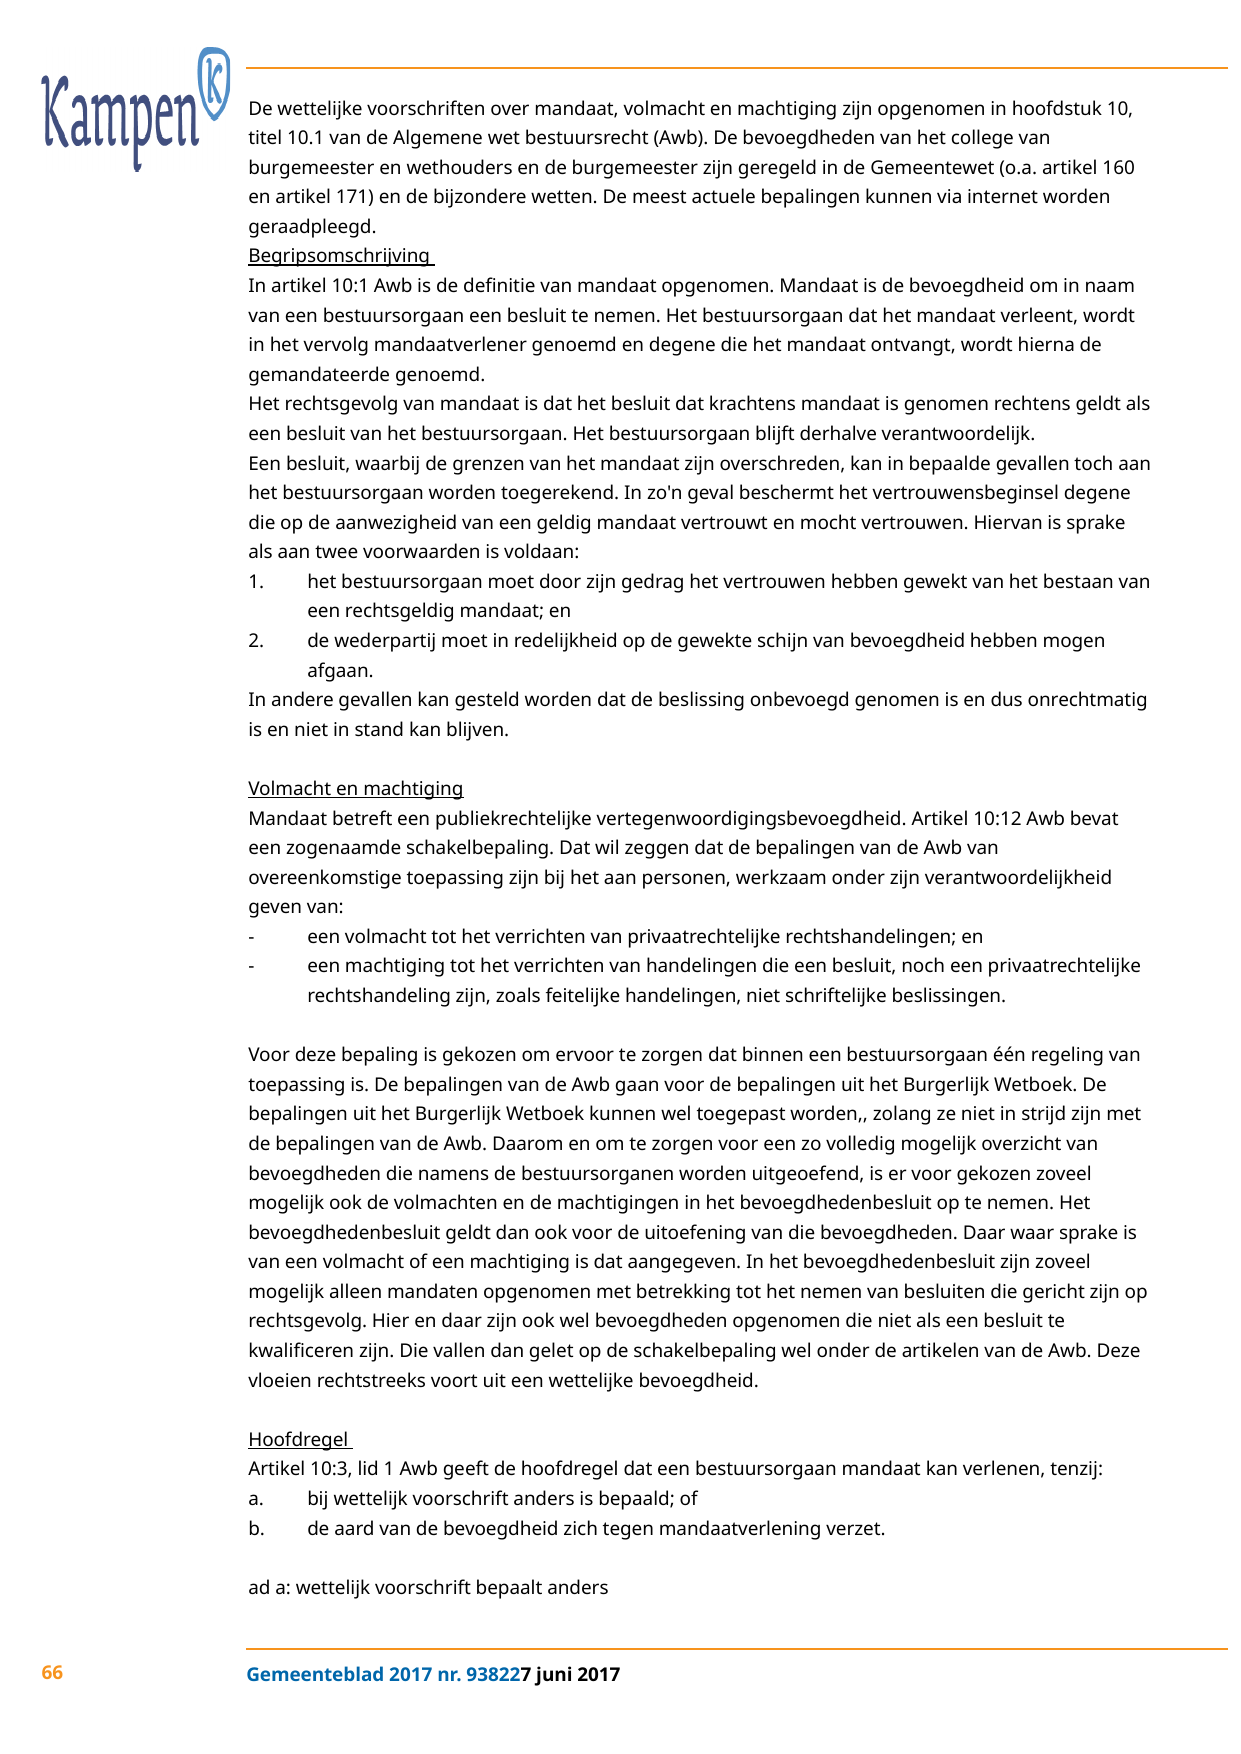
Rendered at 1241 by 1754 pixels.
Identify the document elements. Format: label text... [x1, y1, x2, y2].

text Begripsomschrijving [248, 243, 1152, 268]
text Een besluit, waarbij de grenzen van het mandaat zijn overschreden, kan in bepaalde gevallen toch aan het bestuursorgaan worden toegerekend. In zo'n geval beschermt het vertrouwensbeginsel degene die op de aanwezigheid van een geldig mandaat vertrouwt en mocht vertrouwen. Hiervan is sprake als aan twee voorwaarden is voldaan: [248, 450, 1152, 564]
picture [41, 47, 231, 172]
text In andere gevallen kan gesteld worden dat de beslissing onbevoegd genomen is en dus onrechtmatig is en niet in stand kan blijven. [248, 686, 1152, 742]
list het bestuursorgaan moet door zijn gedrag het vertrouwen hebben gewekt van het bestaan van een rechtsgeldig mandaat; en [248, 568, 1152, 623]
list de wederpartij moet in redelijkheid op de gewekte schijn van bevoegdheid hebben mogen afgaan. [248, 627, 1152, 683]
text Volmacht en machtiging [248, 775, 1152, 801]
text ad a: wettelijk voorschrift bepaalt anders [248, 1574, 1152, 1600]
list bij wettelijk voorschrift anders is bepaald; of [248, 1485, 1152, 1511]
text Het rechtsgevolg van mandaat is dat het besluit dat krachtens mandaat is genomen rechtens geldt als een besluit van het bestuursorgaan. Het bestuursorgaan blijft derhalve verantwoordelijk. [248, 391, 1152, 446]
text Voor deze bepaling is gekozen om ervoor te zorgen dat binnen een bestuursorgaan één regeling van toepassing is. De bepalingen van de Awb gaan voor de bepalingen uit het Burgerlijk Wetboek. De bepalingen uit het Burgerlijk Wetboek kunnen wel toegepast worden,, zolang ze niet in strijd zijn met de bepalingen van de Awb. Daarom en om te zorgen voor een zo volledig mogelijk overzicht van bevoegdheden die namens de bestuursorganen worden uitgeoefend, is er voor gekozen zoveel mogelijk ook de volmachten en de machtigingen in het bevoegdhedenbesluit op te nemen. Het bevoegdhedenbesluit geldt dan ook voor de uitoefening van die bevoegdheden. Daar waar sprake is van een volmacht of een machtiging is dat aangegeven. In het bevoegdhedenbesluit zijn zoveel mogelijk alleen mandaten opgenomen met betrekking tot het nemen van besluiten die gericht zijn op rechtsgevolg. Hier en daar zijn ook wel bevoegdheden opgenomen die niet als een besluit te kwalificeren zijn. Die vallen dan gelet op de schakelbepaling wel onder de artikelen van de Awb. Deze vloeien rechtstreeks voort uit een wettelijke bevoegdheid. [248, 1041, 1152, 1393]
text Mandaat betreft een publiekrechtelijke vertegenwoordigingsbevoegdheid. Artikel 10:12 Awb bevat een zogenaamde schakelbepaling. Dat wil zeggen dat de bepalingen van de Awb van overeenkomstige toepassing zijn bij het aan personen, werkzaam onder zijn verantwoordelijkheid geven van: [248, 805, 1152, 919]
text Hoofdregel [248, 1426, 1152, 1452]
list de aard van de bevoegdheid zich tegen mandaatverlening verzet. [248, 1515, 1152, 1541]
list een machtiging tot het verrichten van handelingen die een besluit, noch een privaatrechtelijke rechtshandeling zijn, zoals feitelijke handelingen, niet schriftelijke beslissingen. [248, 953, 1152, 1008]
list een volmacht tot het verrichten van privaatrechtelijke rechtshandelingen; en [248, 923, 1152, 949]
text In artikel 10:1 Awb is de definitie van mandaat opgenomen. Mandaat is de bevoegdheid om in naam van een bestuursorgaan een besluit te nemen. Het bestuursorgaan dat het mandaat verleent, wordt in het vervolg mandaatverlener genoemd en degene die het mandaat ontvangt, wordt hierna de gemandateerde genoemd. [248, 272, 1152, 387]
text Artikel 10:3, lid 1 Awb geeft de hoofdregel dat een bestuursorgaan mandaat kan verlenen, tenzij: [248, 1456, 1152, 1481]
text De wettelijke voorschriften over mandaat, volmacht en machtiging zijn opgenomen in hoofdstuk 10, titel 10.1 van de Algemene wet bestuursrecht (Awb). De bevoegdheden van het college van burgemeester en wethouders en de burgemeester zijn geregeld in de Gemeentewet (o.a. artikel 160 en artikel 171) en de bijzondere wetten. De meest actuele bepalingen kunnen via internet worden geraadpleegd. [248, 95, 1152, 239]
